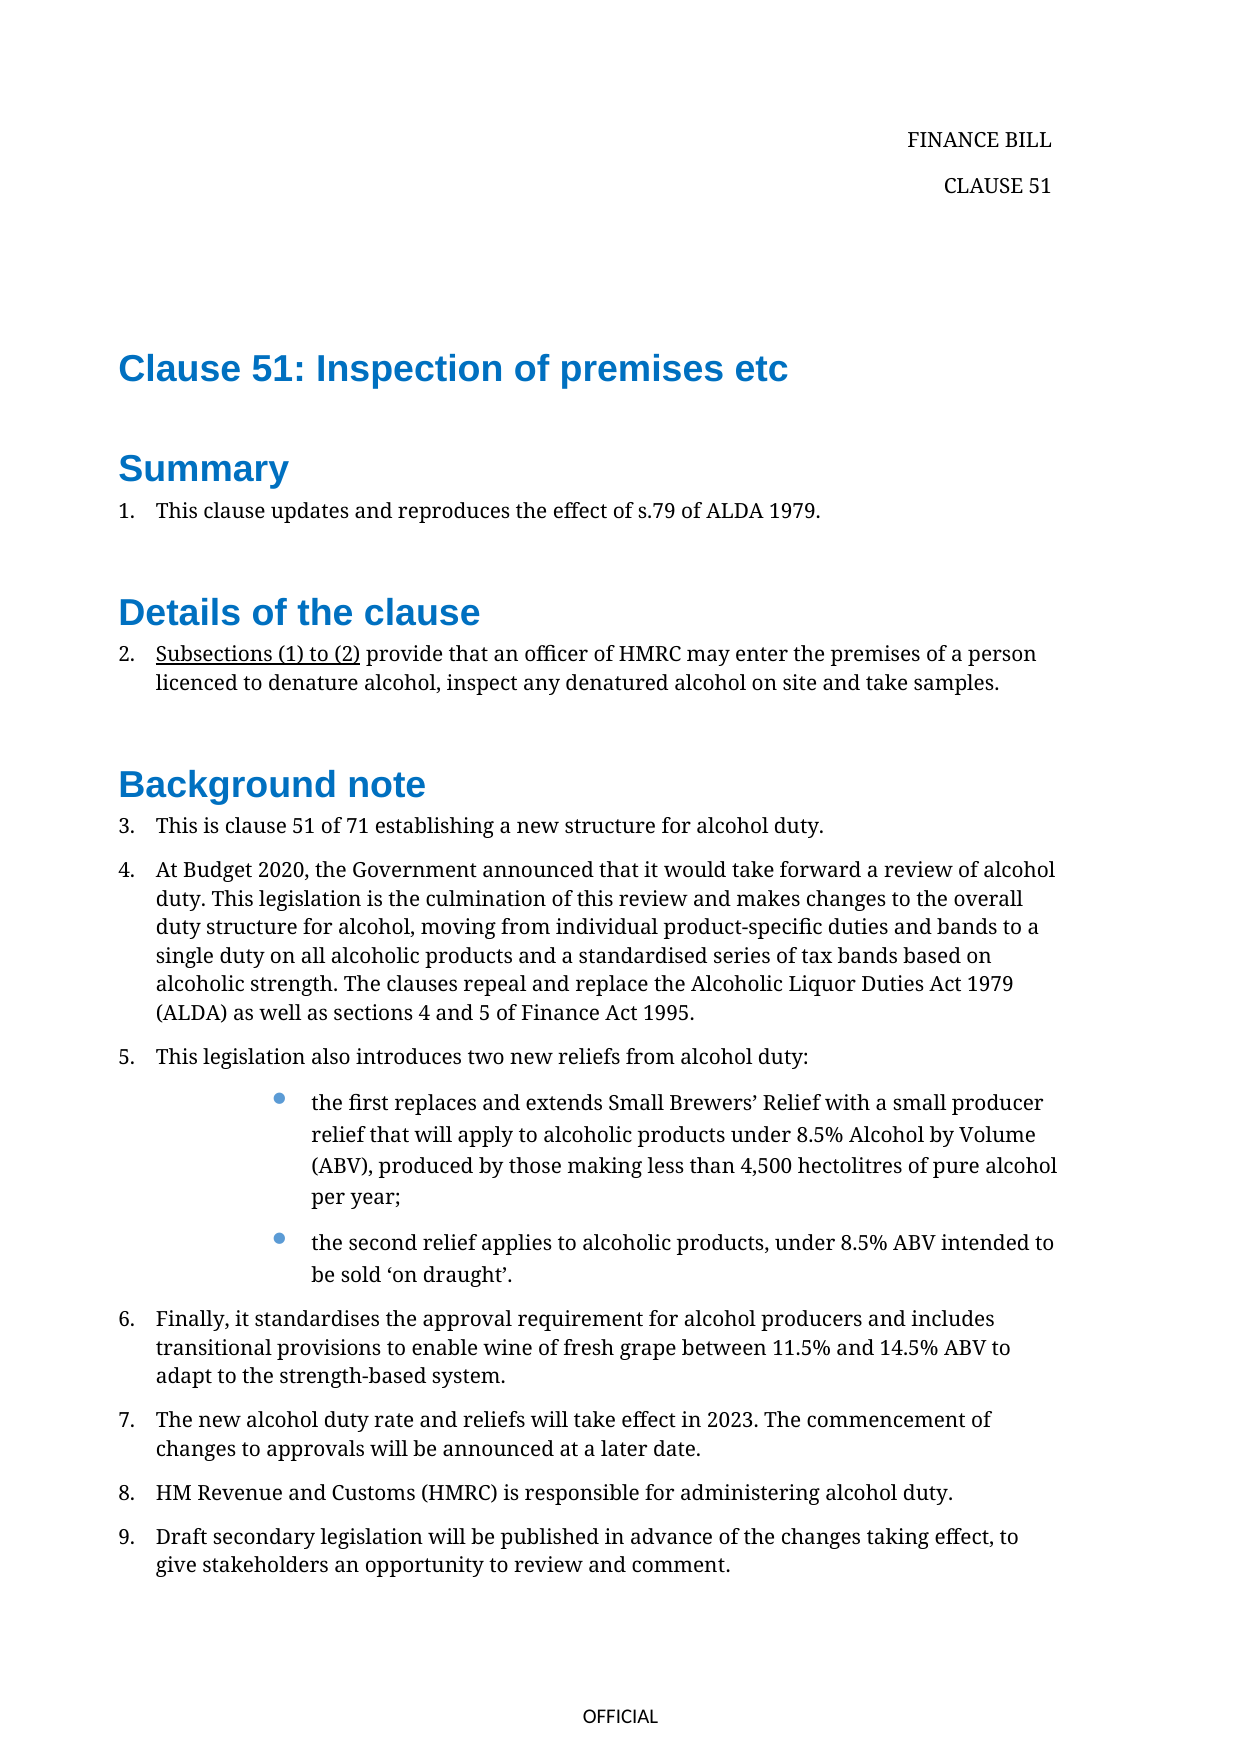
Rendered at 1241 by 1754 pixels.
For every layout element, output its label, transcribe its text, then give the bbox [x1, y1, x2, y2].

subtitle Details of the clause [118, 590, 1063, 633]
list the first replaces and extends Small Brewers’ Relief with a small producer relief that will apply to alcoholic products under 8.5% Alcohol by Volume (ABV), produced by those making less than 4,500 hectolitres of pure alcohol per year; [274, 1086, 1063, 1211]
subtitle Background note [118, 762, 1063, 805]
list the second relief applies to alcoholic products, under 8.5% ABV intended to be sold ‘on draught’. [274, 1226, 1063, 1289]
list The new alcohol duty rate and reliefs will take effect in 2023. The commencement of changes to approvals will be announced at a later date. [118, 1406, 1063, 1462]
subtitle Summary [118, 446, 1063, 489]
subtitle Clause 51: Inspection of premises etc [118, 347, 1063, 390]
list This is clause 51 of 71 establishing a new structure for alcohol duty. [118, 811, 1063, 840]
list Finally, it standardises the approval requirement for alcohol producers and includes transitional provisions to enable wine of fresh grape between 11.5% and 14.5% ABV to adapt to the strength-based system. [118, 1304, 1063, 1390]
list Draft secondary legislation will be published in advance of the changes taking effect, to give stakeholders an opportunity to review and comment. [118, 1522, 1063, 1579]
list HM Revenue and Customs (HMRC) is responsible for administering alcohol duty. [118, 1478, 1063, 1506]
list This legislation also introduces two new reliefs from alcohol duty: [118, 1042, 1063, 1070]
list Subsections (1) to (2) provide that an officer of HMRC may enter the premises of a person licenced to denature alcohol, inspect any denatured alcohol on site and take samples. [118, 639, 1063, 696]
list At Budget 2020, the Government announced that it would take forward a review of alcohol duty. This legislation is the culmination of this review and makes changes to the overall duty structure for alcohol, moving from individual product-specific duties and bands to a single duty on all alcoholic products and a standardised series of tax bands based on alcoholic strength. The clauses repeal and replace the Alcoholic Liquor Duties Act 1979 (ALDA) as well as sections 4 and 5 of Finance Act 1995. [118, 856, 1063, 1026]
list This clause updates and reproduces the effect of s.79 of ALDA 1979. [118, 496, 1063, 524]
